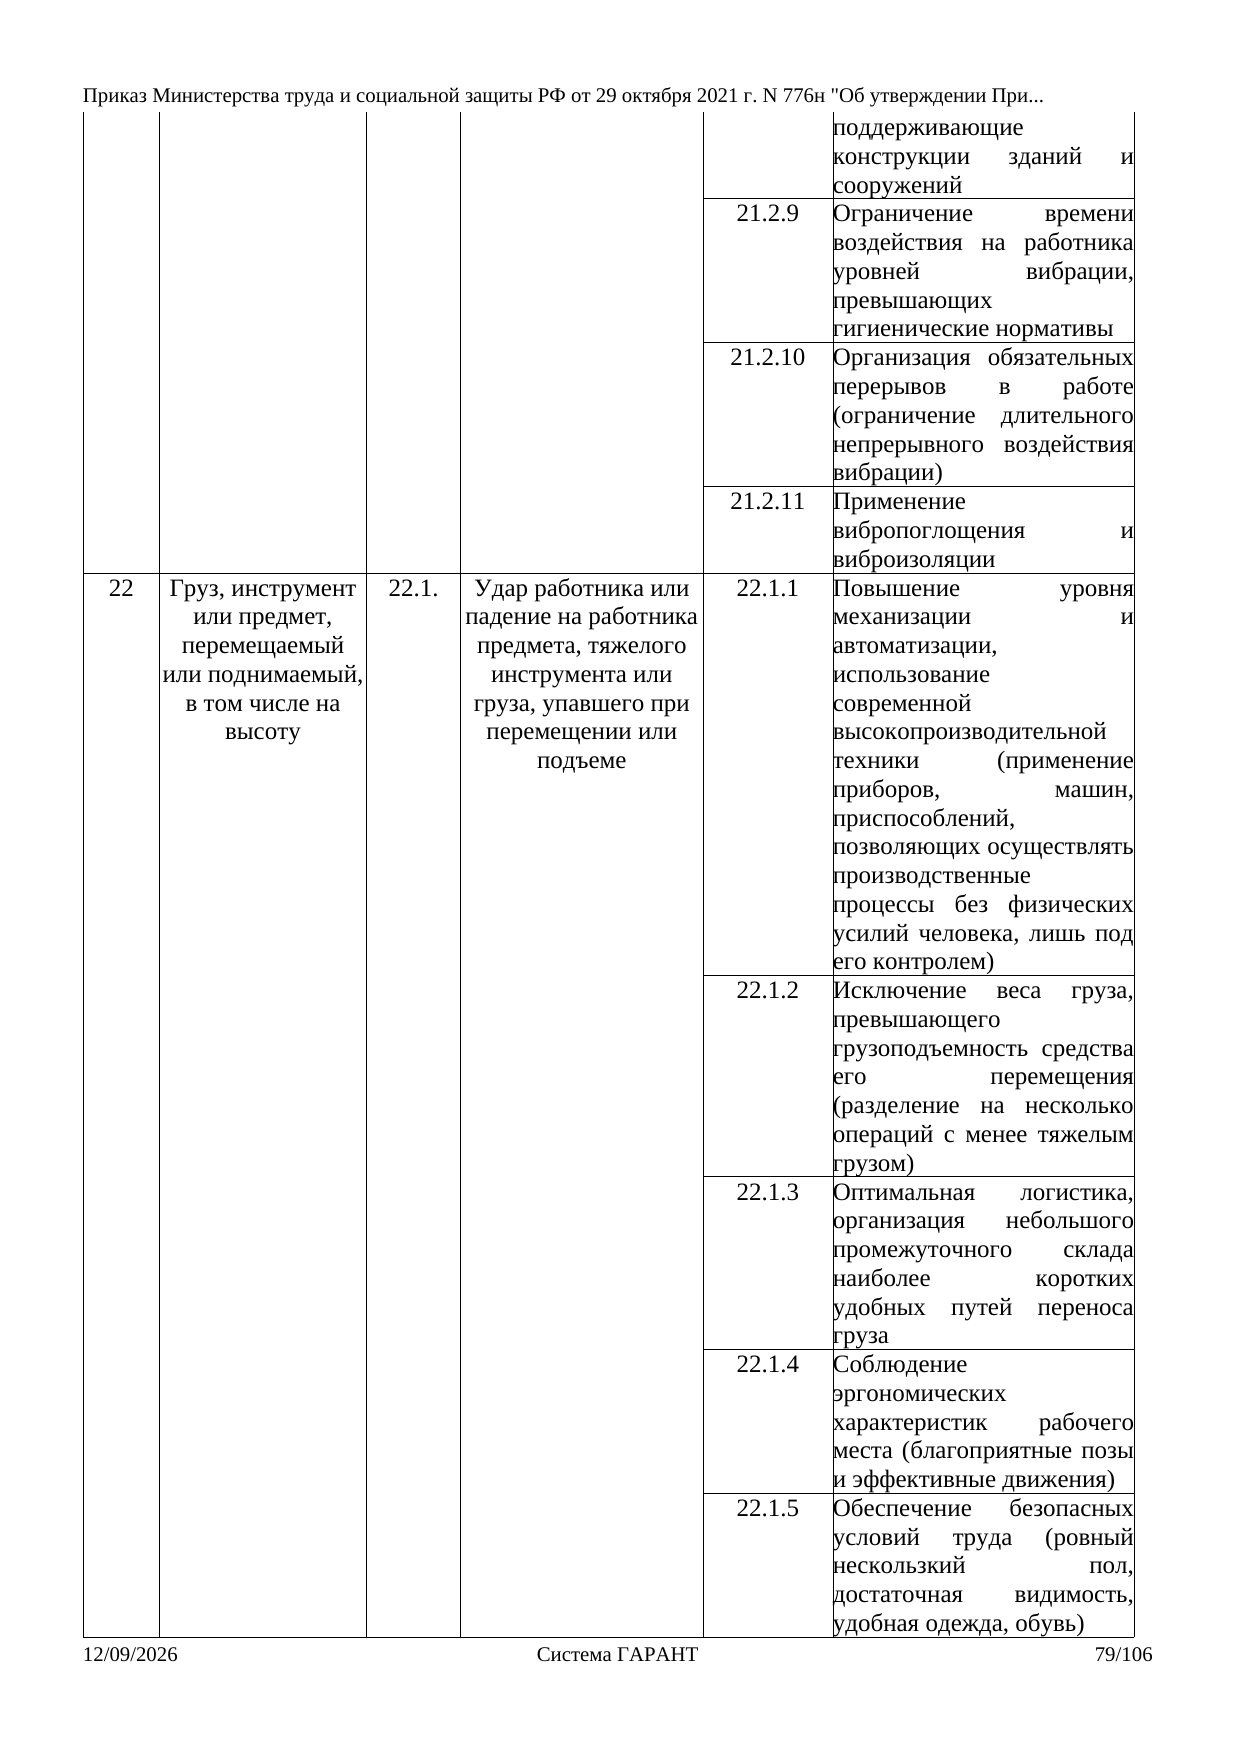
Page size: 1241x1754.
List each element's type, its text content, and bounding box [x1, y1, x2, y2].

table_cell Обеспечение безопасных условий труда (ровный нескользкий пол, достаточная видимость, удобная одежда, обувь) [834, 1494, 1134, 1637]
table_cell 21.2.9 [704, 199, 833, 342]
table_cell [84, 112, 159, 573]
table_cell 22.1.1 [704, 574, 833, 975]
table_cell Ограничение времени воздействия на работника уровней вибрации, превышающих гигиенические нормативы [834, 199, 1134, 342]
table_cell 21.2.10 [704, 343, 833, 486]
table_cell Организация обязательных перерывов в работе (ограничение длительного непрерывного воздействия вибрации) [834, 343, 1134, 486]
table_cell Соблюдение эргономических характеристик рабочего места (благоприятные позы и эффективные движения) [834, 1350, 1134, 1493]
table_cell Исключение веса груза, превышающего грузоподъемность средства его перемещения (разделение на несколько операций с менее тяжелым грузом) [834, 976, 1134, 1176]
table_cell [367, 112, 460, 573]
table_cell 22 [84, 574, 159, 1637]
table_cell 22.1.5 [704, 1494, 833, 1637]
table_cell 22.1.3 [704, 1177, 833, 1349]
table_cell 21.2.11 [704, 487, 833, 573]
table_cell [461, 112, 703, 573]
table_cell Удар работника или падение на работника предмета, тяжелого инструмента или груза, упавшего при перемещении или подъеме [461, 574, 703, 1637]
table_cell 22.1.2 [704, 976, 833, 1176]
table_cell [160, 112, 366, 573]
table_cell Оптимальная логистика, организация небольшого промежуточного склада наиболее коротких удобных путей переноса груза [834, 1177, 1134, 1349]
table_cell 22.1. [367, 574, 460, 1637]
table_cell Применение вибропоглощения и виброизоляции [834, 487, 1134, 573]
table_cell Повышение уровня механизации и автоматизации, использование современной высокопроизводительной техники (применение приборов, машин, приспособлений, позволяющих осуществлять производственные процессы без физических усилий человека, лишь под его контролем) [834, 574, 1134, 975]
table_cell поддерживающие конструкции зданий и сооружений [834, 112, 1134, 198]
table_cell [704, 112, 833, 198]
table_cell Груз, инструмент или предмет, перемещаемый или поднимаемый, в том числе на высоту [160, 574, 366, 1637]
table_cell 22.1.4 [704, 1350, 833, 1493]
